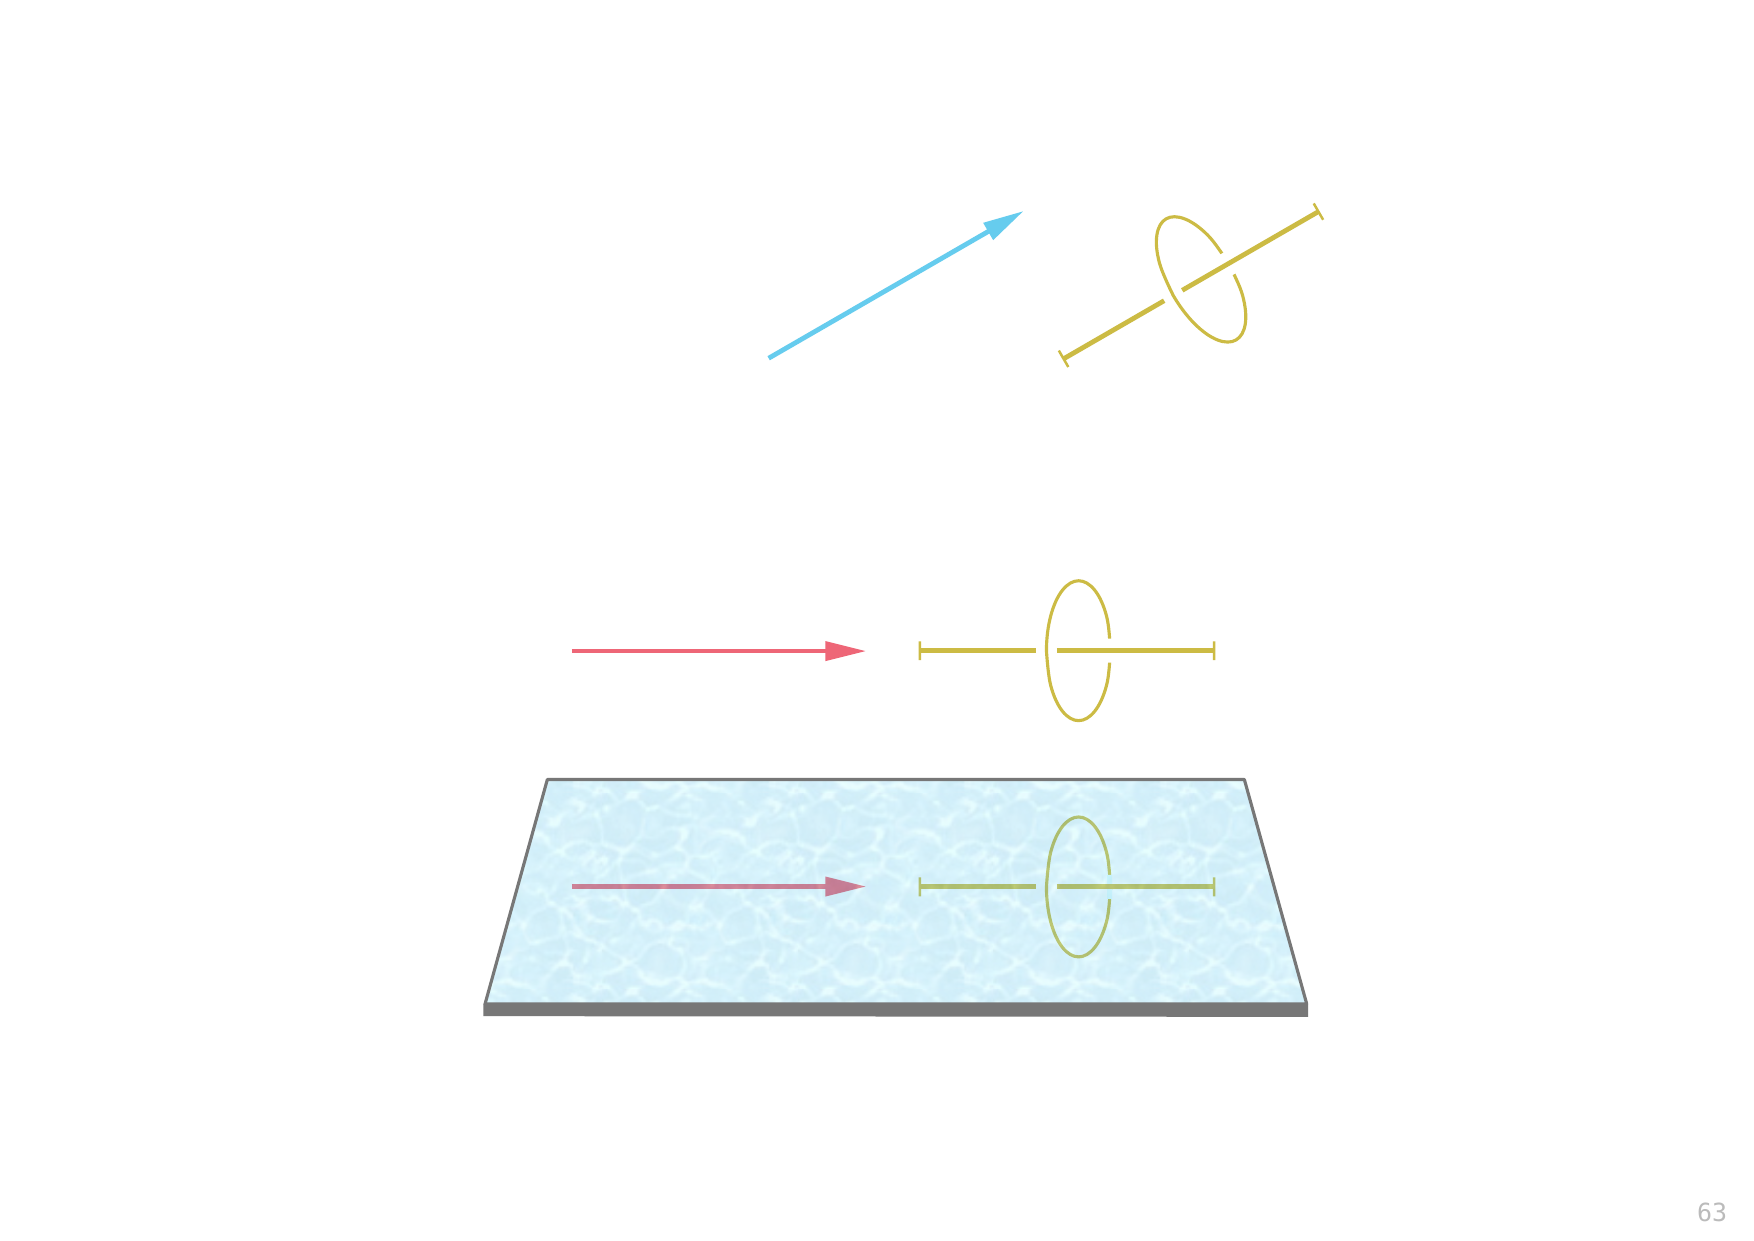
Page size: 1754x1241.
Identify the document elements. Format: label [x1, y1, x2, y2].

text_box [485, 779, 1307, 1004]
text_box [1096, 638, 1121, 648]
text_box [1218, 261, 1244, 281]
text_box [1210, 247, 1236, 268]
text_box [1096, 653, 1121, 663]
